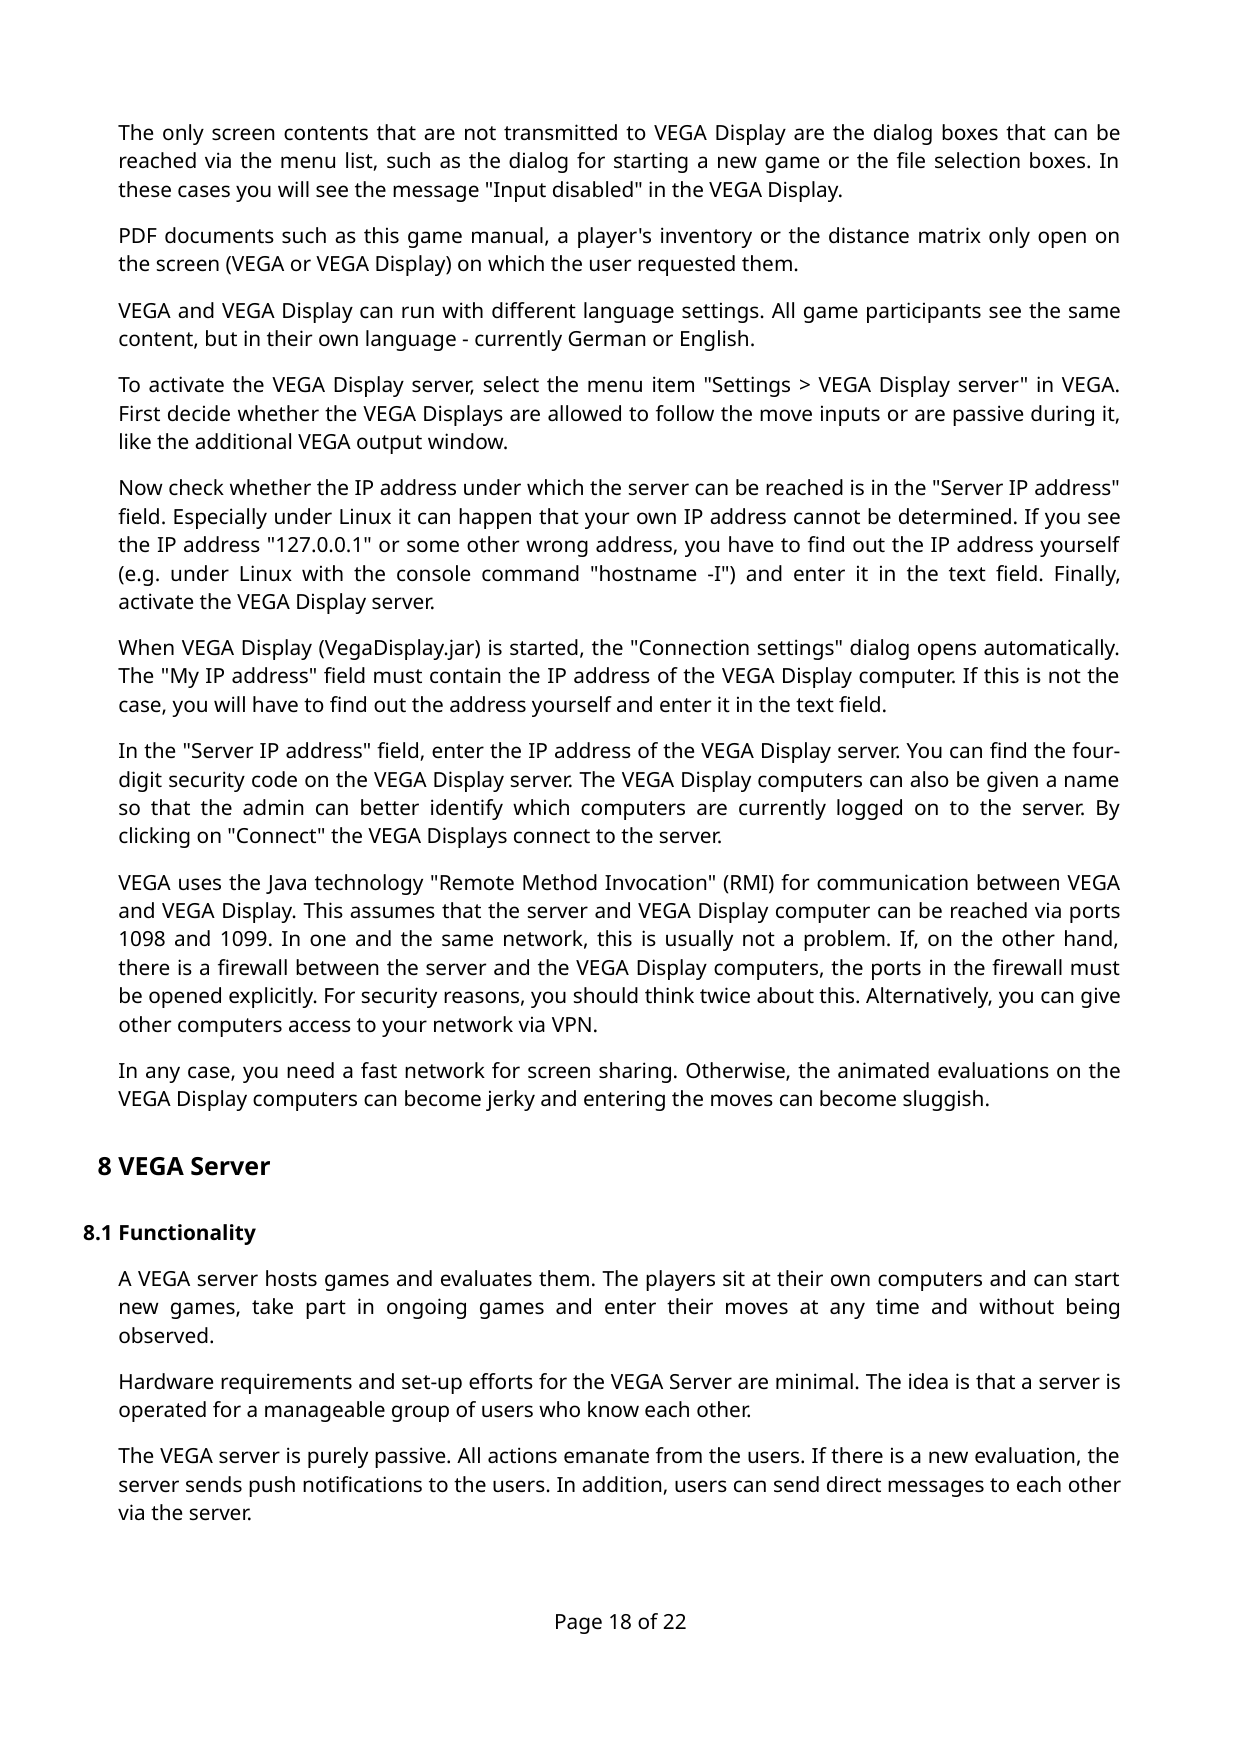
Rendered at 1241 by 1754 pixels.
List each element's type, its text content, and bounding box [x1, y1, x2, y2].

text Hardware requirements and set-up efforts for the VEGA Server are minimal. The idea is that a server is operated for a manageable group of users who know each other. [118, 1367, 1122, 1424]
text In the "Server IP address" field, enter the IP address of the VEGA Display server. You can find the four-digit security code on the VEGA Display server. The VEGA Display computers can also be given a name so that the admin can better identify which computers are currently logged on to the server. By clicking on "Connect" the VEGA Displays connect to the server. [118, 736, 1122, 850]
subtitle Functionality [118, 1218, 1122, 1246]
text PDF documents such as this game manual, a player's inventory or the distance matrix only open on the screen (VEGA or VEGA Display) on which the user requested them. [118, 221, 1122, 278]
text A VEGA server hosts games and evaluates them. The players sit at their own computers and can start new games, take part in ongoing games and enter their moves at any time and without being observed. [118, 1264, 1122, 1349]
text When VEGA Display (VegaDisplay.jar) is started, the "Connection settings" dialog opens automatically. The "My IP address" field must contain the IP address of the VEGA Display computer. If this is not the case, you will have to find out the address yourself and enter it in the text field. [118, 633, 1122, 718]
subtitle VEGA Server [118, 1148, 1122, 1182]
text VEGA uses the Java technology "Remote Method Invocation" (RMI) for communication between VEGA and VEGA Display. This assumes that the server and VEGA Display computer can be reached via ports 1098 and 1099. In one and the same network, this is usually not a problem. If, on the other hand, there is a firewall between the server and the VEGA Display computers, the ports in the firewall must be opened explicitly. For security reasons, you should think twice about this. Alternatively, you can give other computers access to your network via VPN. [118, 868, 1122, 1038]
text The VEGA server is purely passive. All actions emanate from the users. If there is a new evaluation, the server sends push notifications to the users. In addition, users can send direct messages to each other via the server. [118, 1442, 1122, 1527]
text Now check whether the IP address under which the server can be reached is in the "Server IP address" field. Especially under Linux it can happen that your own IP address cannot be determined. If you see the IP address "127.0.0.1" or some other wrong address, you have to find out the IP address yourself (e.g. under Linux with the console command "hostname -I") and enter it in the text field. Finally, activate the VEGA Display server. [118, 473, 1122, 616]
text The only screen contents that are not transmitted to VEGA Display are the dialog boxes that can be reached via the menu list, such as the dialog for starting a new game or the file selection boxes. In these cases you will see the message "Input disabled" in the VEGA Display. [118, 118, 1122, 203]
text To activate the VEGA Display server, select the menu item "Settings > VEGA Display server" in VEGA. First decide whether the VEGA Displays are allowed to follow the move inputs or are passive during it, like the additional VEGA output window. [118, 370, 1122, 456]
text VEGA and VEGA Display can run with different language settings. All game participants see the same content, but in their own language - currently German or English. [118, 296, 1122, 353]
text In any case, you need a fast network for screen sharing. Otherwise, the animated evaluations on the VEGA Display computers can become jerky and entering the moves can become sluggish. [118, 1056, 1122, 1113]
